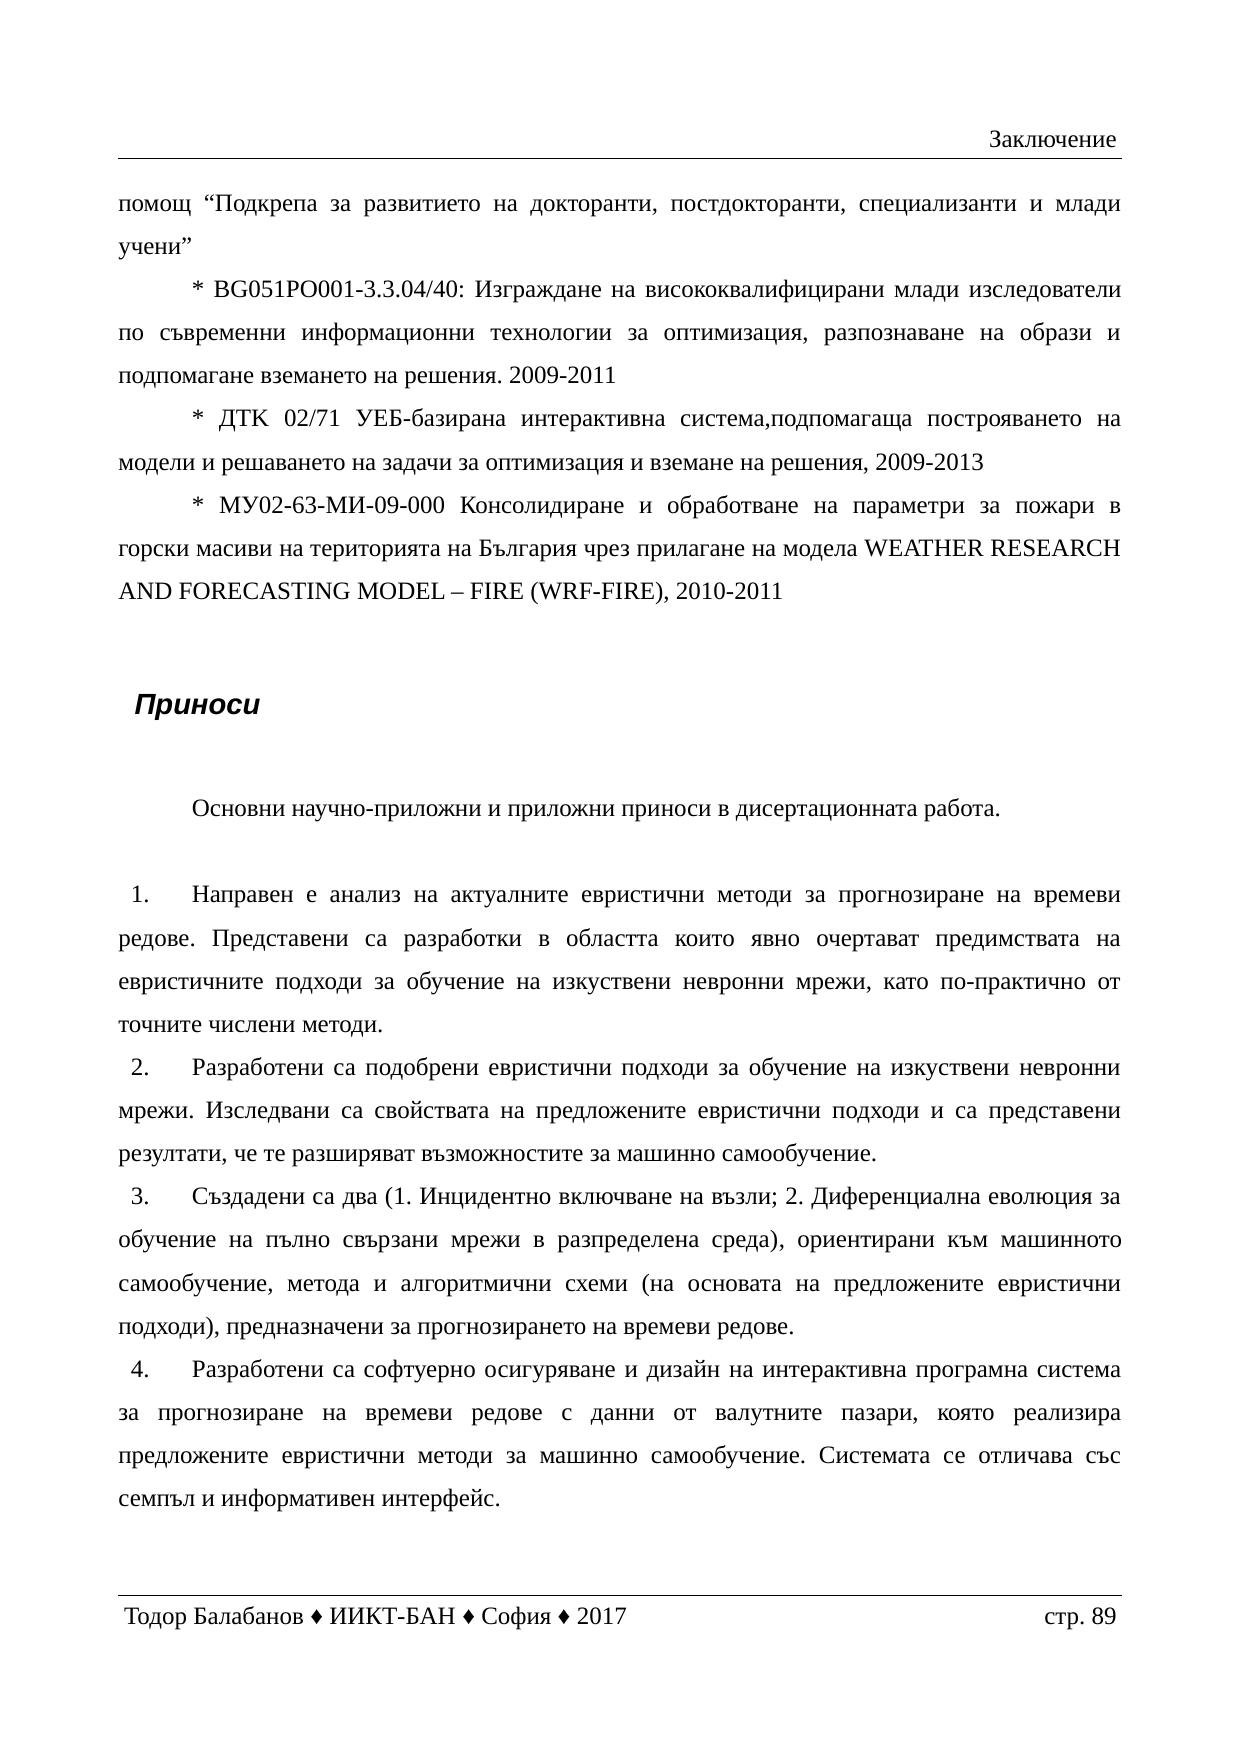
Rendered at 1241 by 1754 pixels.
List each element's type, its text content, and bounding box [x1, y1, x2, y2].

text 3. Създадени са два (1. Инцидентно включване на възли; 2. Диференциална еволюция за обучение на пълно свързани мрежи в разпределена среда), ориентирани към машинното самообучение, метода и алгоритмични схеми (на основата на предложените евристични подходи), предназначени за прогнозирането на времеви редове. [118, 1181, 1122, 1339]
text 1. Направен е анализ на актуалните евристични методи за прогнозиране на времеви редове. Представени са разработки в областта които явно очертават предимствата на евристичните подходи за обучение на изкуствени невронни мрежи, като по-практично от точните числени методи. [118, 879, 1122, 1038]
subtitle Приноси [118, 687, 1122, 721]
text помощ “Подкрепа за развитието на докторанти, постдокторанти, специализанти и млади учени” [118, 188, 1122, 260]
text * BG051PO001-3.3.04/40: Изграждане на висококвалифицирани млади изследователи по съвременни информационни технологии за оптимизация, разпознаване на образи и подпомагане вземането на решения. 2009-2011 [118, 274, 1122, 389]
text * ДTK 02/71 УЕБ-базирана интерактивна система,подпомагаща построяването на модели и решаването на задачи за оптимизация и вземане на решения, 2009-2013 [118, 403, 1122, 475]
text 2. Разработени са подобрени евристични подходи за обучение на изкуствени невронни мрежи. Изследвани са свойствата на предложените евристични подходи и са представени резултати, че те разширяват възможностите за машинно самообучение. [118, 1052, 1122, 1167]
text * МУ02-63-МИ-09-000 Консолидиране и обработване на параметри за пожари в горски масиви на територията на България чрез прилагане на модела WEATHER RESEARCH AND FORECASTING MODEL – FIRE (WRF-FIRE), 2010-2011 [118, 490, 1122, 605]
text Основни научно-приложни и приложни приноси в дисертационната работа. [118, 793, 1122, 822]
text 4. Разработени са софтуерно осигуряване и дизайн на интерактивна програмна система за прогнозиране на времеви редове с данни от валутните пазари, която реализира предложените евристични методи за машинно самообучение. Системата се отличава със семпъл и информативен интерфейс. [118, 1354, 1122, 1512]
